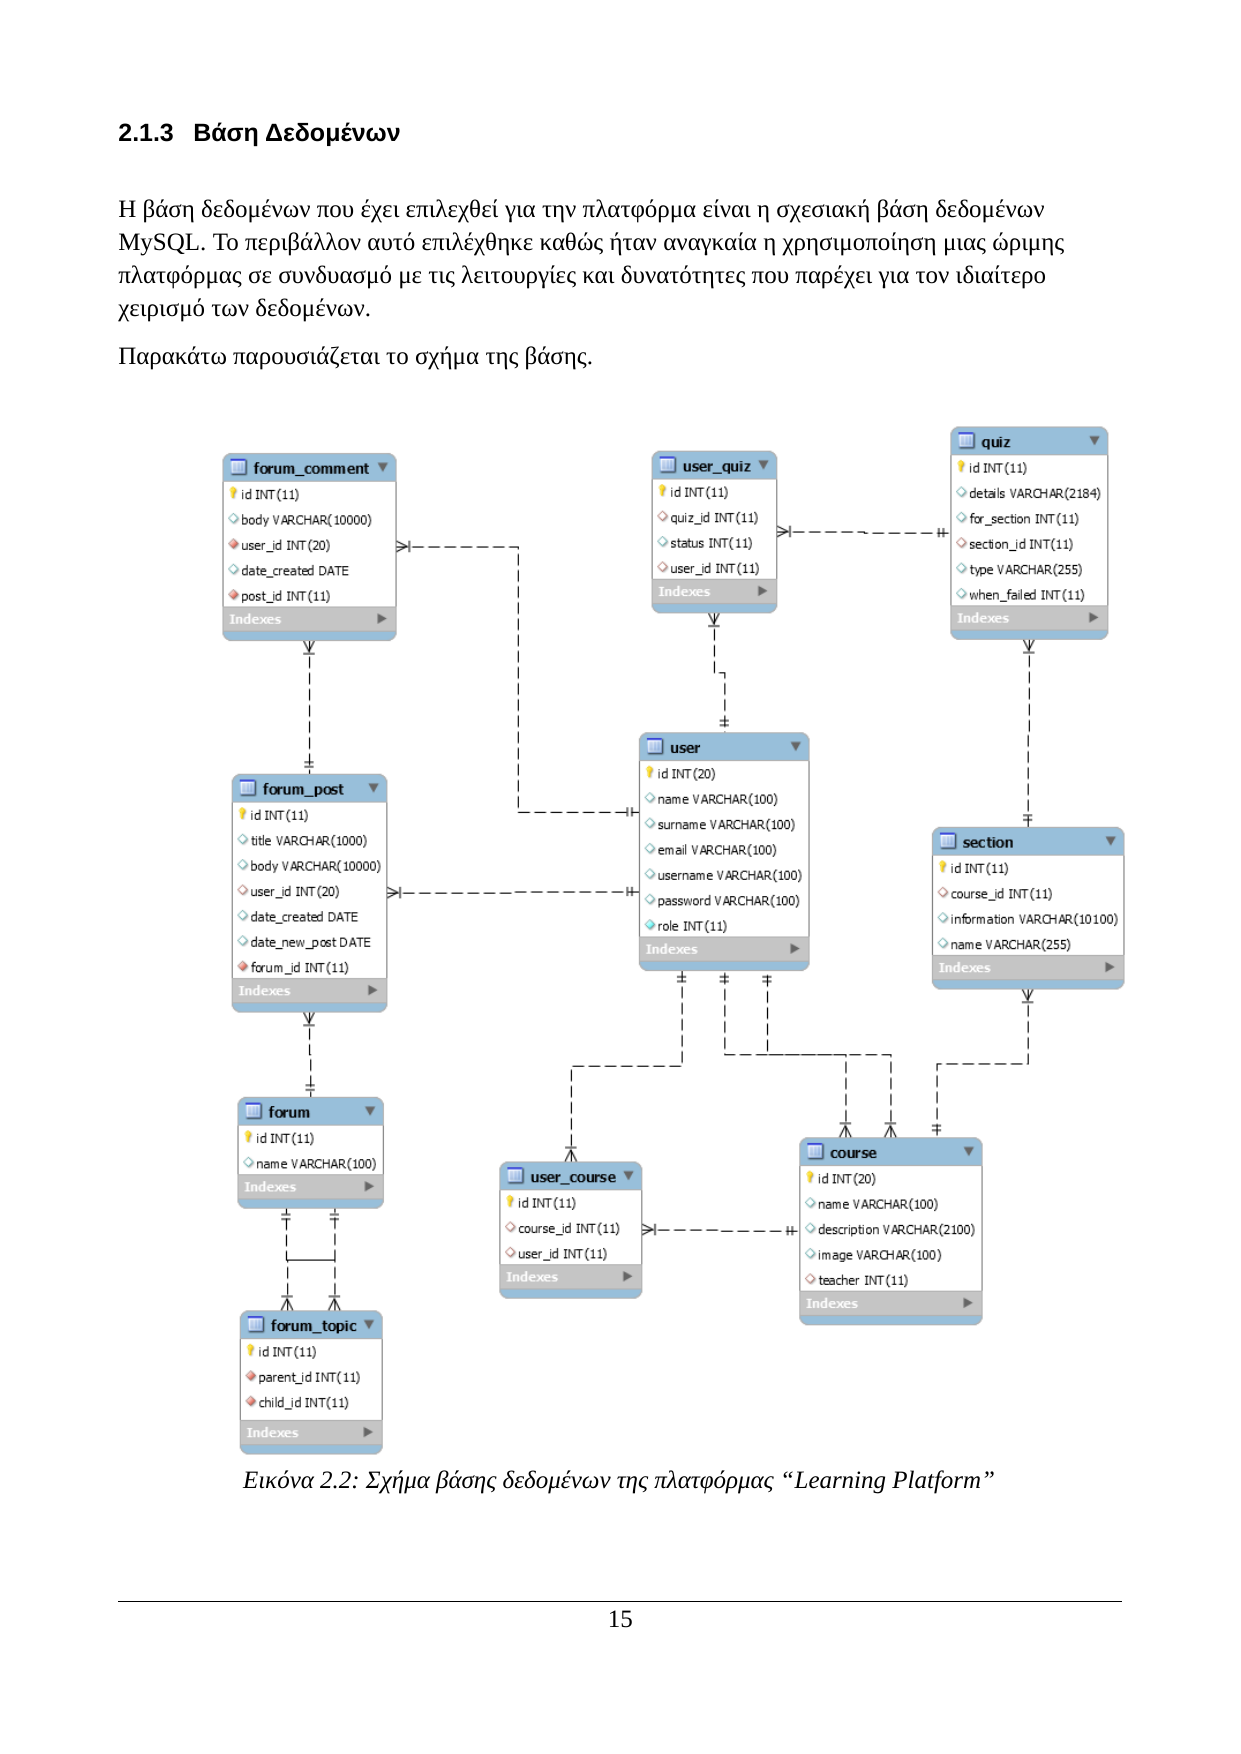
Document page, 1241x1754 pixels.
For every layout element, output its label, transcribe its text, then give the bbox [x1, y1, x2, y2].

text Εικόνα 2.2: Σχήμα βάσης δεδομένων της πλατφόρμας “Learning Platform” [118, 401, 1122, 1493]
subtitle Βάση Δεδομένων [118, 118, 1122, 147]
picture [211, 416, 1135, 1465]
text Παρακάτω παρουσιάζεται το σχήμα της βάσης. [118, 341, 1122, 370]
text Η βάση δεδομένων που έχει επιλεχθεί για την πλατφόρμα είναι η σχεσιακή βάση δεδομένων MySQL. Το περιβάλλον αυτό επιλέχθηκε καθώς ήταν αναγκαία η χρησιμοποίηση μιας ώριμης πλατφόρμας σε συνδυασμό με τις λειτουργίες και δυνατότητες που παρέχει για τον ιδιαίτερο χειρισμό των δεδομένων. [118, 194, 1122, 322]
